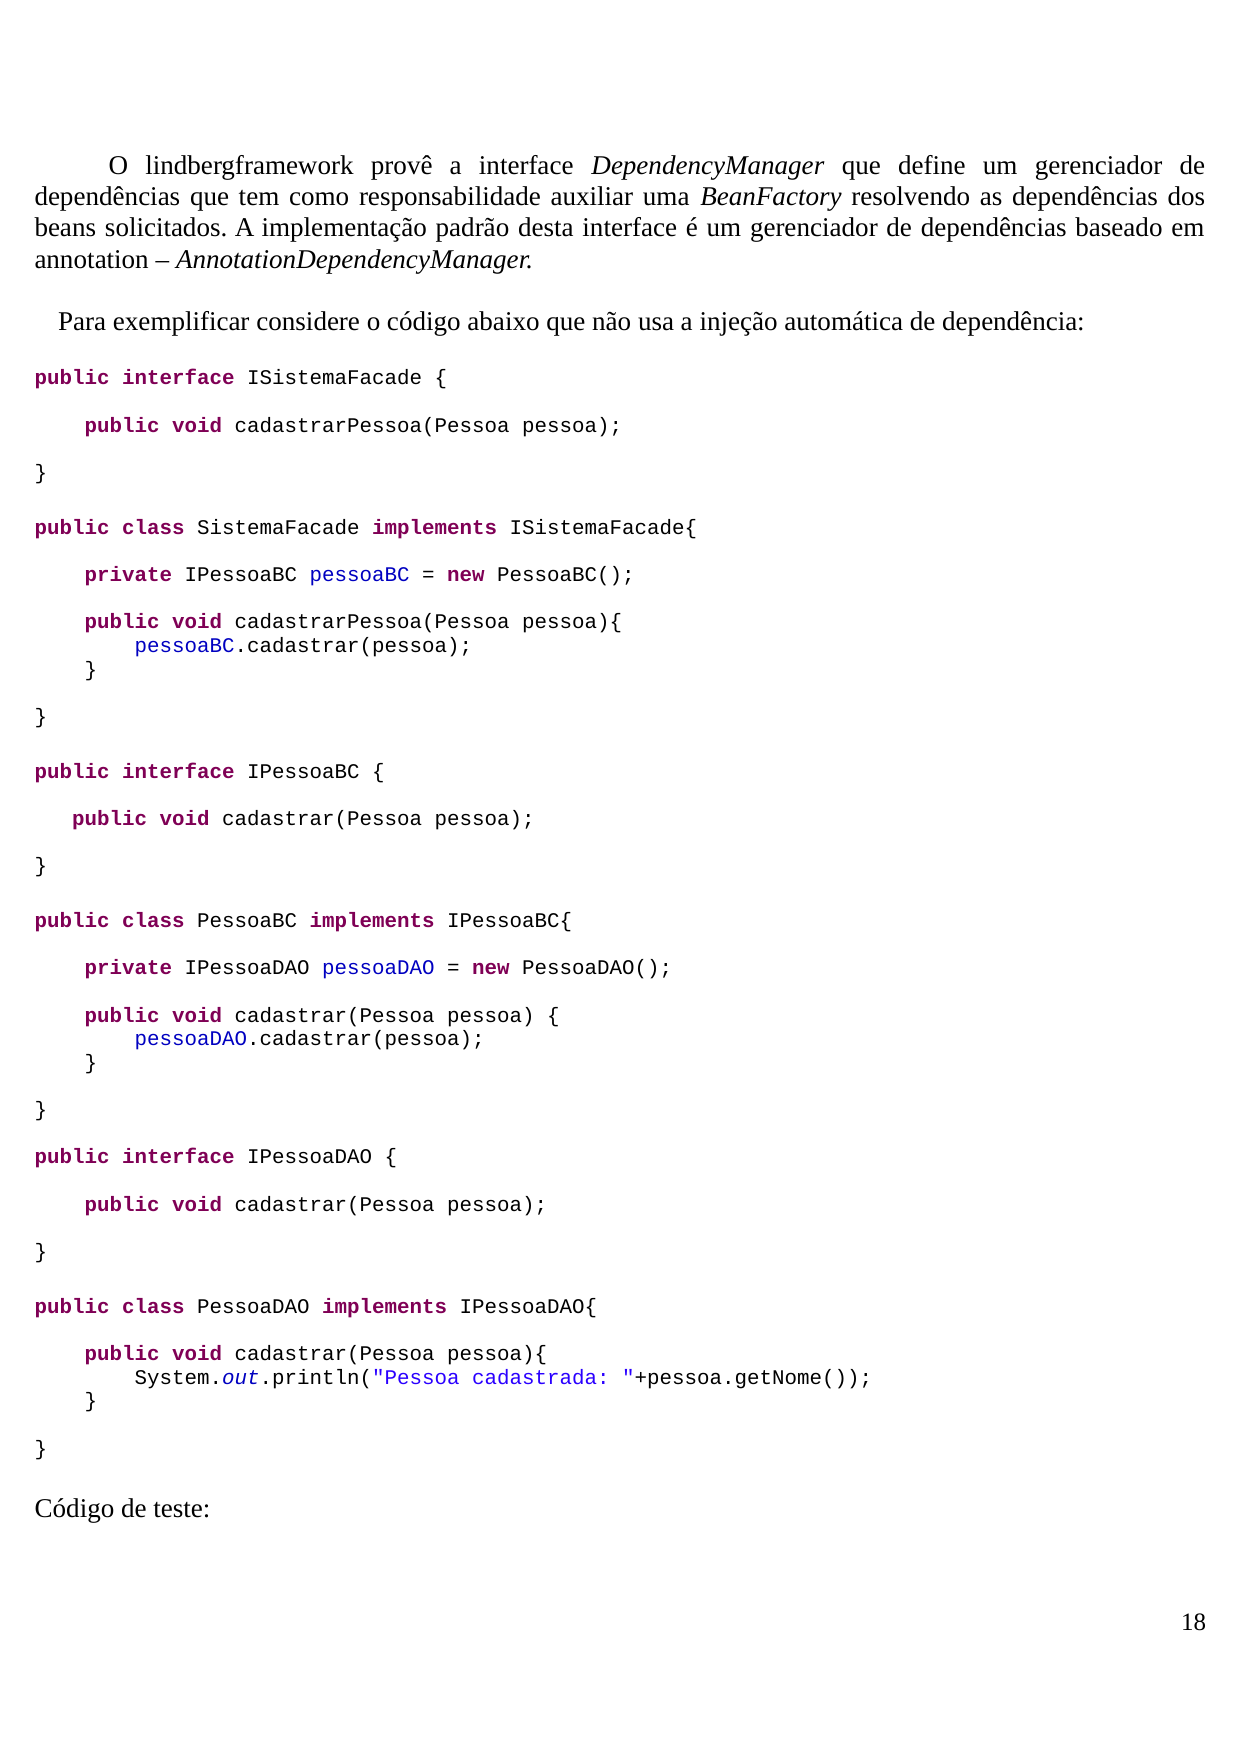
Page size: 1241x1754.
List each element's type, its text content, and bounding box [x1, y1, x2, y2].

text System.out.println("Pessoa cadastrada: "+pessoa.getNome()); [34, 1367, 1206, 1390]
text } [34, 462, 1206, 486]
text } [34, 1052, 1206, 1076]
text pessoaBC.cadastrar(pessoa); [34, 635, 1206, 658]
text } [34, 1438, 1206, 1461]
text public interface IPessoaDAO { [34, 1146, 1206, 1170]
text public void cadastrarPessoa(Pessoa pessoa); [34, 414, 1206, 438]
text pessoaDAO.cadastrar(pessoa); [34, 1028, 1206, 1052]
text } [34, 1241, 1206, 1265]
text public void cadastrar(Pessoa pessoa) { [34, 1004, 1206, 1028]
text } [34, 658, 1206, 682]
text public void cadastrar(Pessoa pessoa); [34, 808, 1206, 832]
text public void cadastrarPessoa(Pessoa pessoa){ [34, 611, 1206, 635]
text } [34, 1390, 1206, 1414]
text Para exemplificar considere o código abaixo que não usa a injeção automática de dependência: [34, 305, 1206, 336]
text Código de teste: [34, 1492, 1206, 1524]
text } [34, 855, 1206, 879]
text } [34, 706, 1206, 729]
text public class SistemaFacade implements ISistemaFacade{ [34, 517, 1206, 540]
text public class PessoaBC implements IPessoaBC{ [34, 910, 1206, 934]
text public void cadastrar(Pessoa pessoa); [34, 1194, 1206, 1217]
text public class PessoaDAO implements IPessoaDAO{ [34, 1296, 1206, 1319]
text public interface ISistemaFacade { [34, 367, 1206, 391]
text } [34, 1099, 1206, 1123]
text private IPessoaBC pessoaBC = new PessoaBC(); [34, 564, 1206, 588]
text public void cadastrar(Pessoa pessoa){ [34, 1343, 1206, 1367]
text public interface IPessoaBC { [34, 761, 1206, 784]
text O lindbergframework provê a interface DependencyManager que define um gerenciador de dependências que tem como responsabilidade auxiliar uma BeanFactory resolvendo as dependências dos beans solicitados. A implementação padrão desta interface é um gerenciador de dependências baseado em annotation – AnnotationDependencyManager. [34, 149, 1206, 274]
text private IPessoaDAO pessoaDAO = new PessoaDAO(); [34, 957, 1206, 981]
